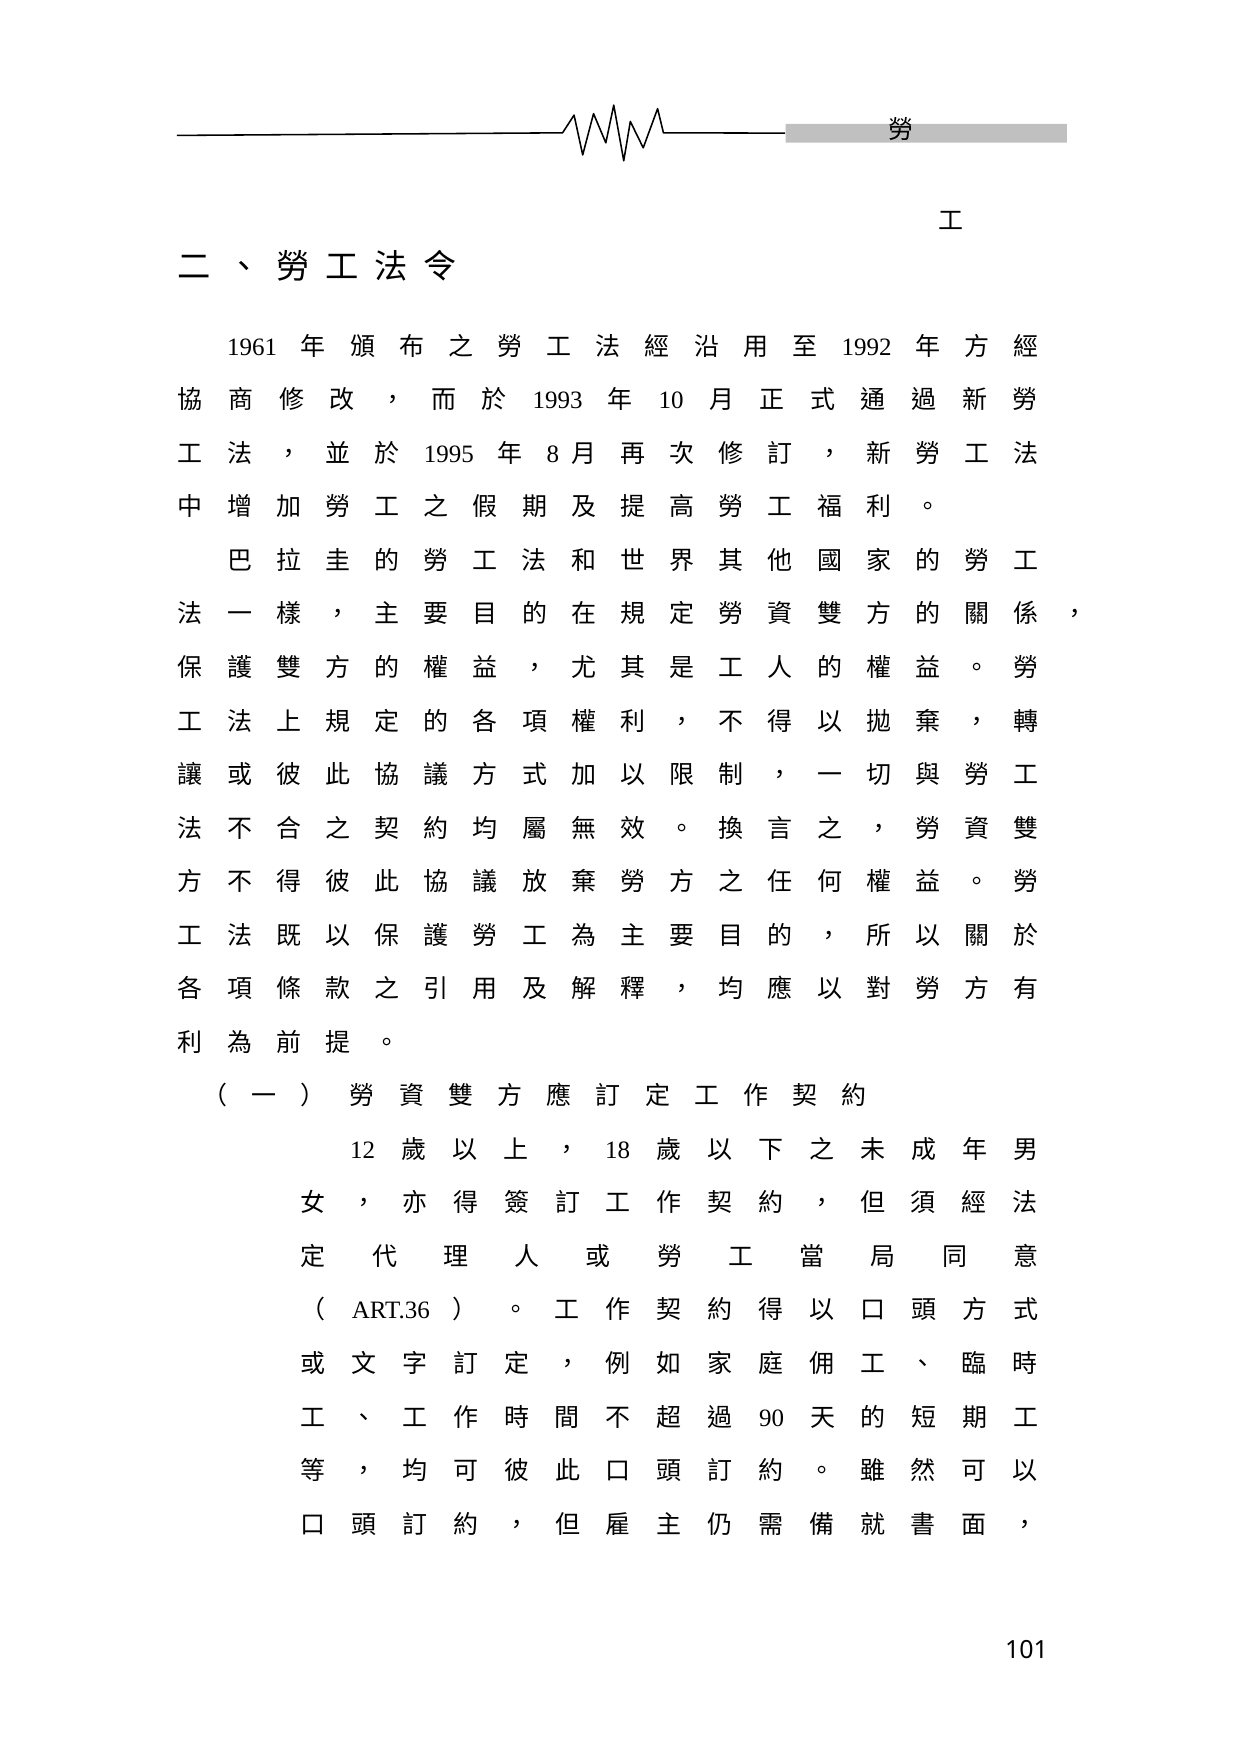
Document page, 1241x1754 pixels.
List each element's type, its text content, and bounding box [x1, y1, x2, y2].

text 巴拉圭的勞工法和世界其他國家的勞工法一樣，主要目的在規定勞資雙方的關係，保護雙方的權益，尤其是工人的權益。勞工法上規定的各項權利，不得以拋棄，轉讓或彼此協議方式加以限制，一切與勞工法不合之契約均屬無效。換言之，勞資雙方不得彼此協議放棄勞方之任何權益。勞工法既以保護勞工為主要目的，所以關於各項條款之引用及解釋，均應以對勞方有利為前提。 [178, 532, 1063, 1067]
text 二、勞工法令 [178, 237, 1063, 291]
text 1961年頒布之勞工法經沿用至1992年方經協商修改，而於1993年10月正式通過新勞工法，並於1995年8月再次修訂，新勞工法中增加勞工之假期及提高勞工福利。 [178, 317, 1063, 532]
text （一）勞資雙方應訂定工作契約 [202, 1067, 1063, 1121]
text 12歲以上，18歲以下之未成年男女，亦得簽訂工作契約，但須經法定代理人或勞工當局同意（ART.36）。工作契約得以口頭方式或文字訂定，例如家庭佣工、臨時工、工作時間不超過90天的短期工等，均可彼此口頭訂約。雖然可以口頭訂約，但雇主仍需備就書面， [276, 1121, 1063, 1549]
